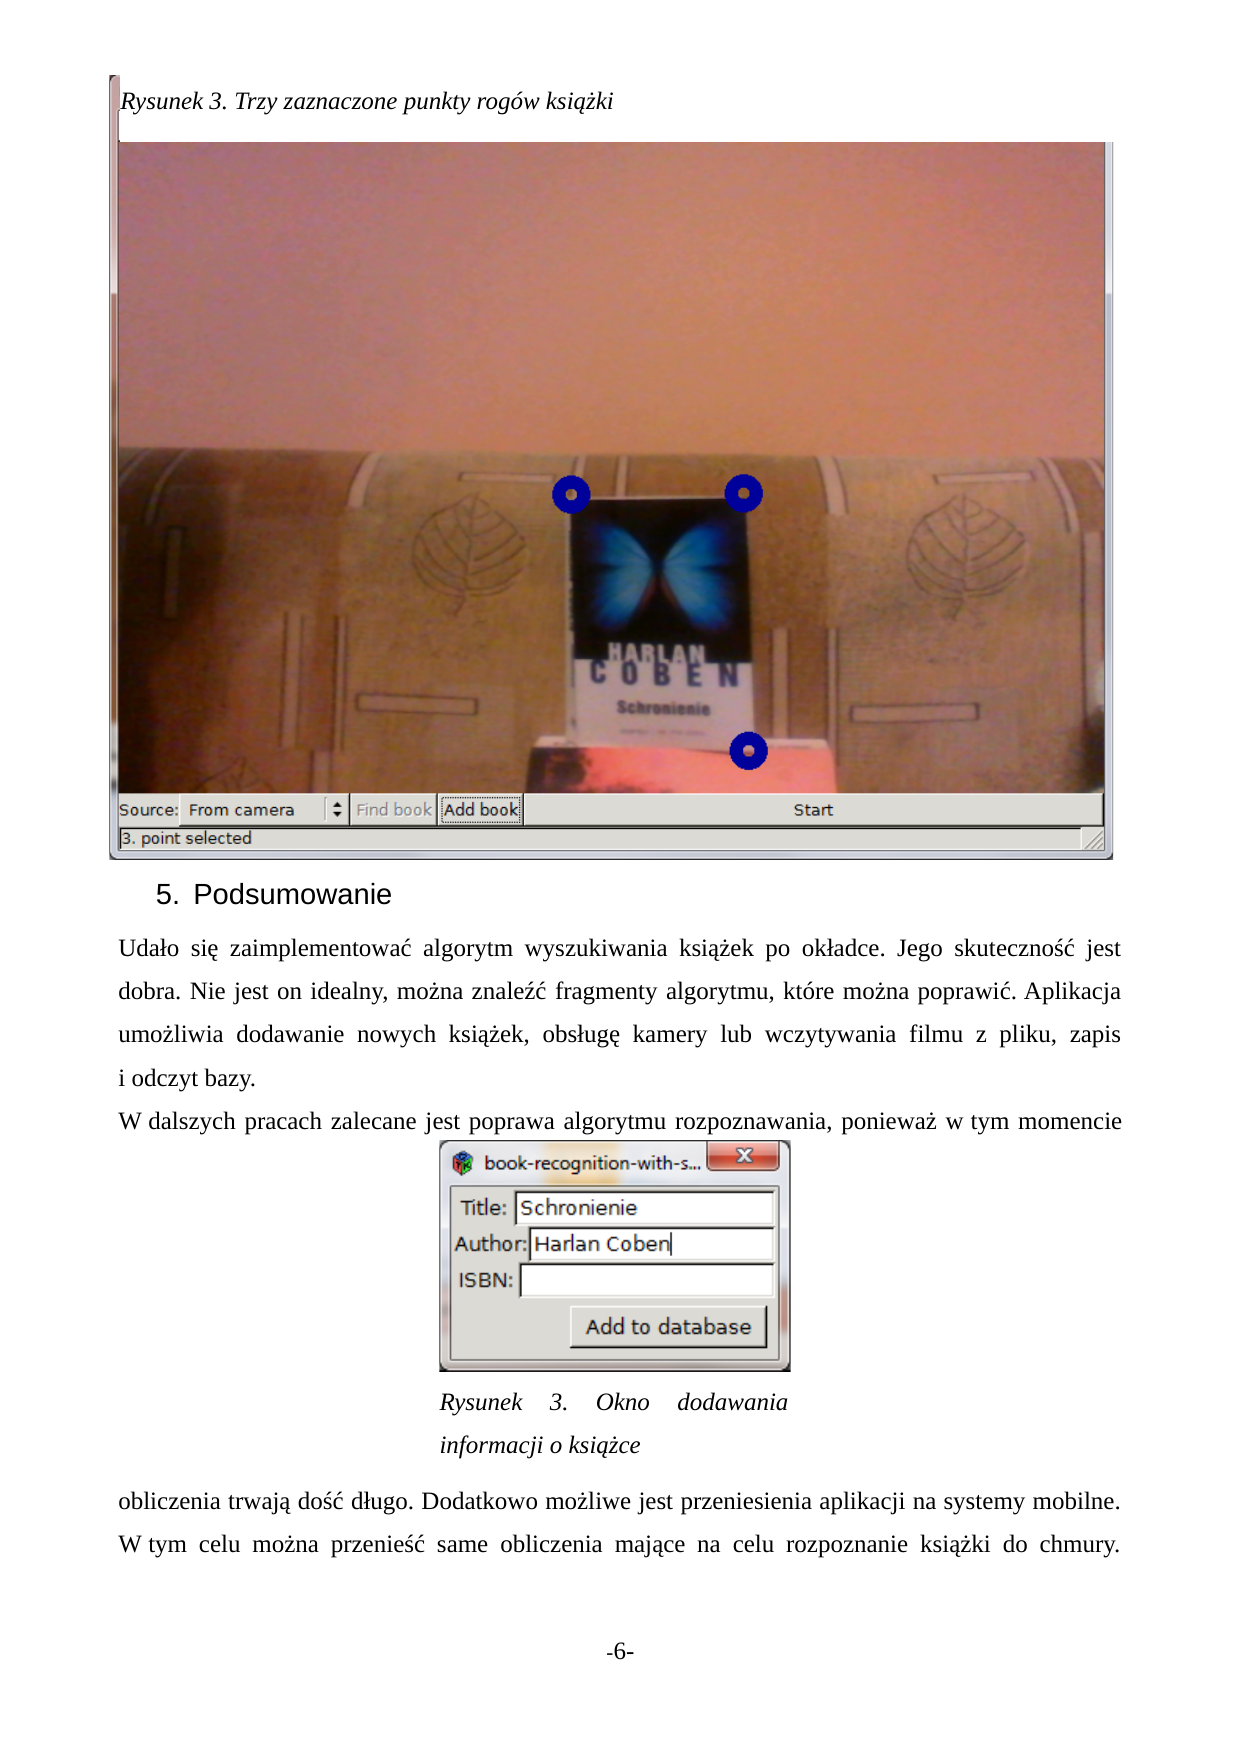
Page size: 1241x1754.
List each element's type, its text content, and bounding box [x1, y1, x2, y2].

text Udało się zaimplementować algorytm wyszukiwania książek po okładce. Jego skuteczność jest dobra. Nie jest on idealny, można znaleźć fragmenty algorytmu, które można poprawić. Aplikacja umożliwia dodawanie nowych książek, obsługę kamery lub wczytywania filmu z pliku, zapis i odczyt bazy. [118, 933, 1122, 1091]
text Rysunek 3. Trzy zaznaczone punkty rogów książki [120, 86, 1124, 115]
text W dalszych pracach zalecane jest poprawa algorytmu rozpoznawania, ponieważ w tym momencie obliczenia trwają dość długo. Dodatkowo możliwe jest przeniesienia aplikacji na systemy mobilne. W tym celu można przenieść same obliczenia mające na celu rozpoznanie książki do chmury. [118, 1106, 1122, 1558]
text Rysunek 3. Okno dodawania informacji o książce [439, 1387, 791, 1459]
subtitle [120, 73, 1124, 86]
subtitle Podsumowanie [120, 115, 1124, 910]
